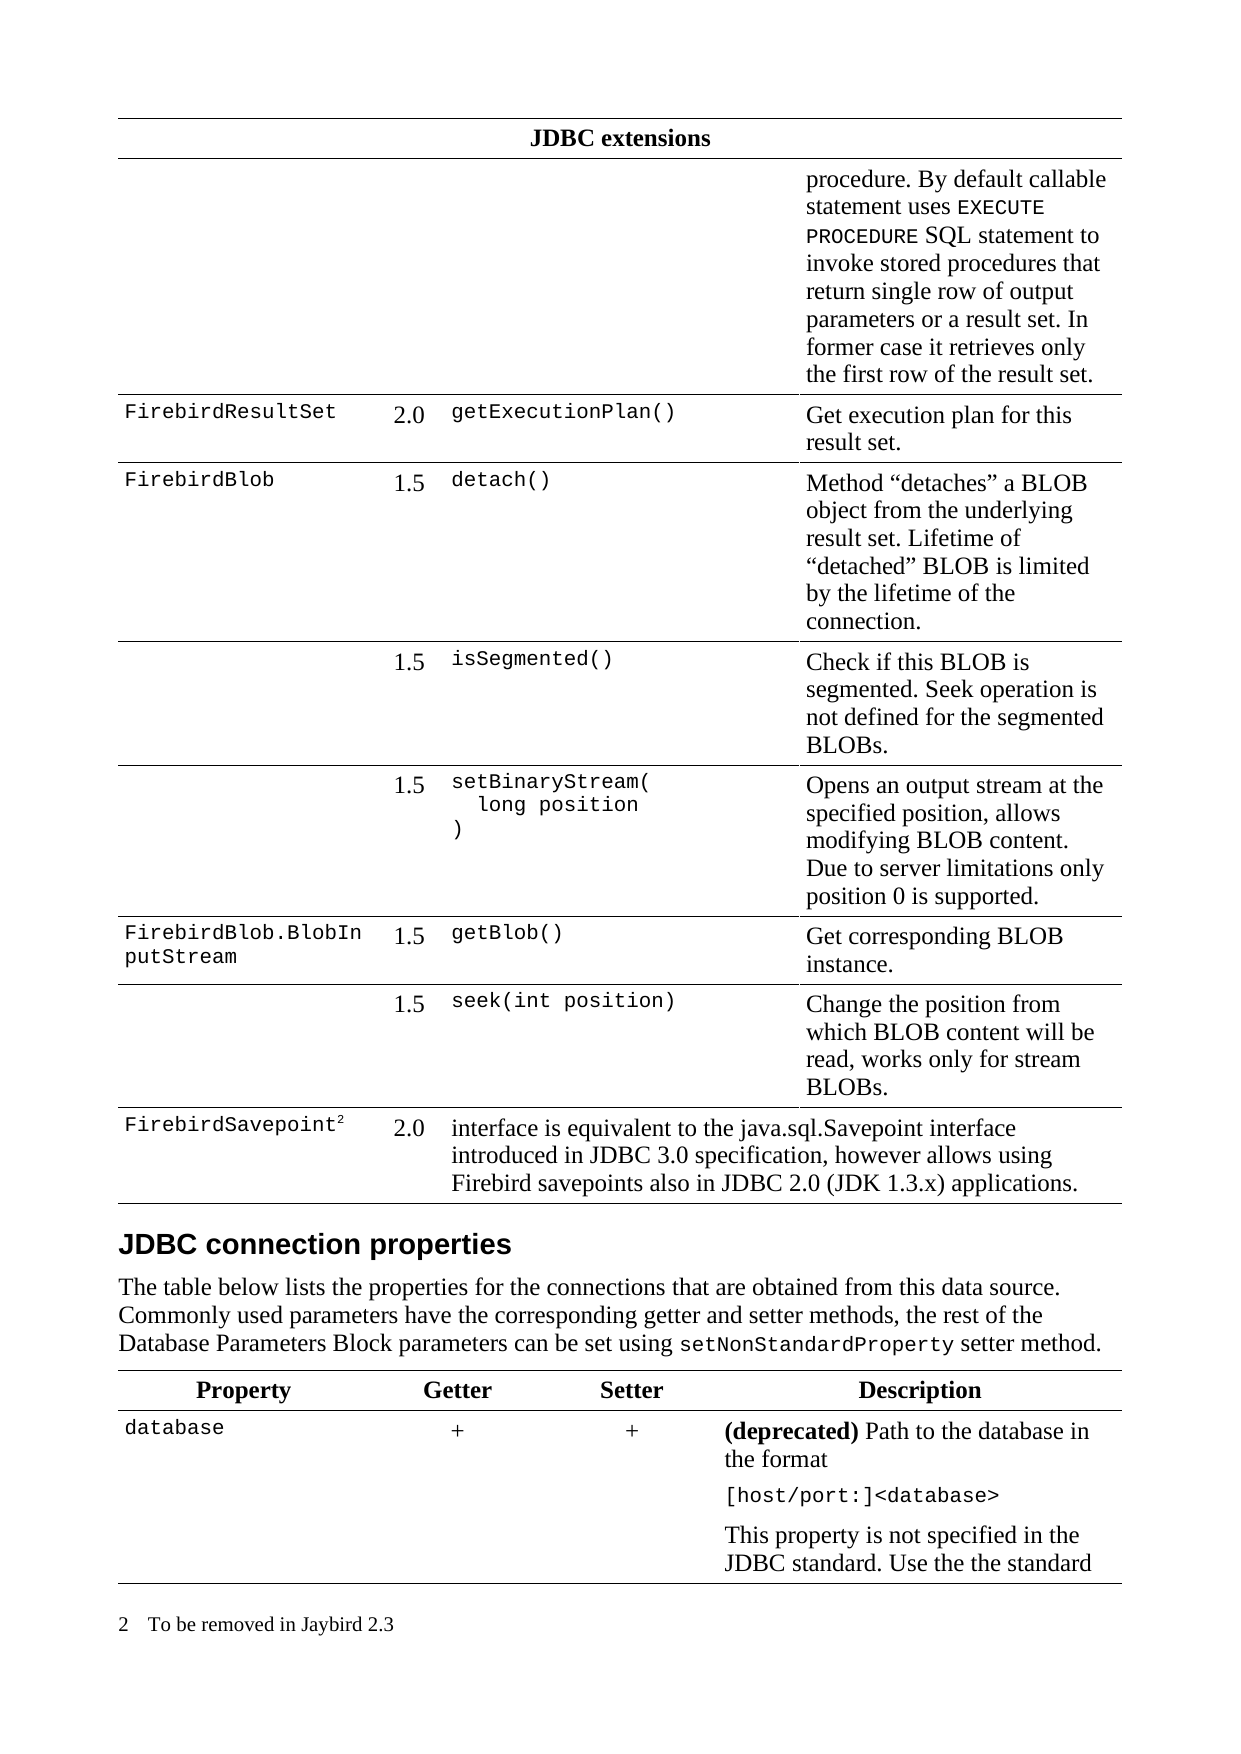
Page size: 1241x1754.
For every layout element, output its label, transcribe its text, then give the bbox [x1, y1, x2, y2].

table_cell FirebirdBlob [118, 463, 373, 641]
table_cell (deprecated) Path to the database in the format [host/port:]<database> This property is not specified in the JDBC standard. Use the the standard [718, 1411, 1122, 1583]
table_cell [118, 159, 373, 394]
table_cell Opens an output stream at the specified position, allows modifying BLOB content. Due to server limitations only position 0 is supported. [800, 766, 1122, 916]
table_cell 1.5 [373, 463, 445, 641]
table_cell FirebirdBlob.BlobInputStream [118, 917, 373, 984]
table_cell 2.0 [373, 1108, 445, 1203]
table_cell database [118, 1411, 369, 1583]
table_cell 1.5 [373, 917, 445, 984]
table_cell seek(int position) [445, 985, 799, 1107]
table_cell isSegmented() [445, 642, 799, 765]
table_cell 1.5 [373, 642, 445, 765]
table_cell Method “detaches” a BLOB object from the underlying result set. Lifetime of “detached” BLOB is limited by the lifetime of the connection. [800, 463, 1122, 641]
table_cell [118, 985, 373, 1107]
table_cell 1.5 [373, 985, 445, 1107]
table_cell setBinaryStream( long position ) [445, 766, 799, 916]
table_cell + [369, 1411, 546, 1583]
table_cell [118, 766, 373, 916]
table_cell Change the position from which BLOB content will be read, works only for stream BLOBs. [800, 985, 1122, 1107]
table_cell Get execution plan for this result set. [800, 395, 1122, 462]
table_header Setter [546, 1371, 718, 1410]
table_cell [118, 642, 373, 765]
table_header Getter [369, 1371, 546, 1410]
table_cell + [546, 1411, 718, 1583]
table_cell getExecutionPlan() [445, 395, 799, 462]
table_cell interface is equivalent to the java.sql.Savepoint interface introduced in JDBC 3.0 specification, however allows using Firebird savepoints also in JDBC 2.0 (JDK 1.3.x) applications. [445, 1108, 1122, 1203]
table_cell Check if this BLOB is segmented. Seek operation is not defined for the segmented BLOBs. [800, 642, 1122, 765]
table_cell [373, 159, 445, 394]
table_header JDBC extensions [118, 119, 1122, 158]
table_cell procedure. By default callable statement uses EXECUTE PROCEDURE SQL statement to invoke stored procedures that return single row of output parameters or a result set. In former case it retrieves only the first row of the result set. [800, 159, 1122, 394]
table_cell 1.5 [373, 766, 445, 916]
table_cell FirebirdResultSet [118, 395, 373, 462]
text The table below lists the properties for the connections that are obtained from this data source. Commonly used parameters have the corresponding getter and setter methods, the rest of the Database Parameters Block parameters can be set using setNonStandardProperty setter method. [118, 1273, 1122, 1357]
table_cell Get corresponding BLOB instance. [800, 917, 1122, 984]
table_header Property [118, 1371, 369, 1410]
table_cell [445, 159, 799, 394]
table_header Description [718, 1371, 1122, 1410]
table_cell 2.0 [373, 395, 445, 462]
table_cell getBlob() [445, 917, 799, 984]
table_cell detach() [445, 463, 799, 641]
table_cell FirebirdSavepoint [118, 1108, 373, 1203]
subtitle JDBC connection properties [118, 1228, 1122, 1261]
